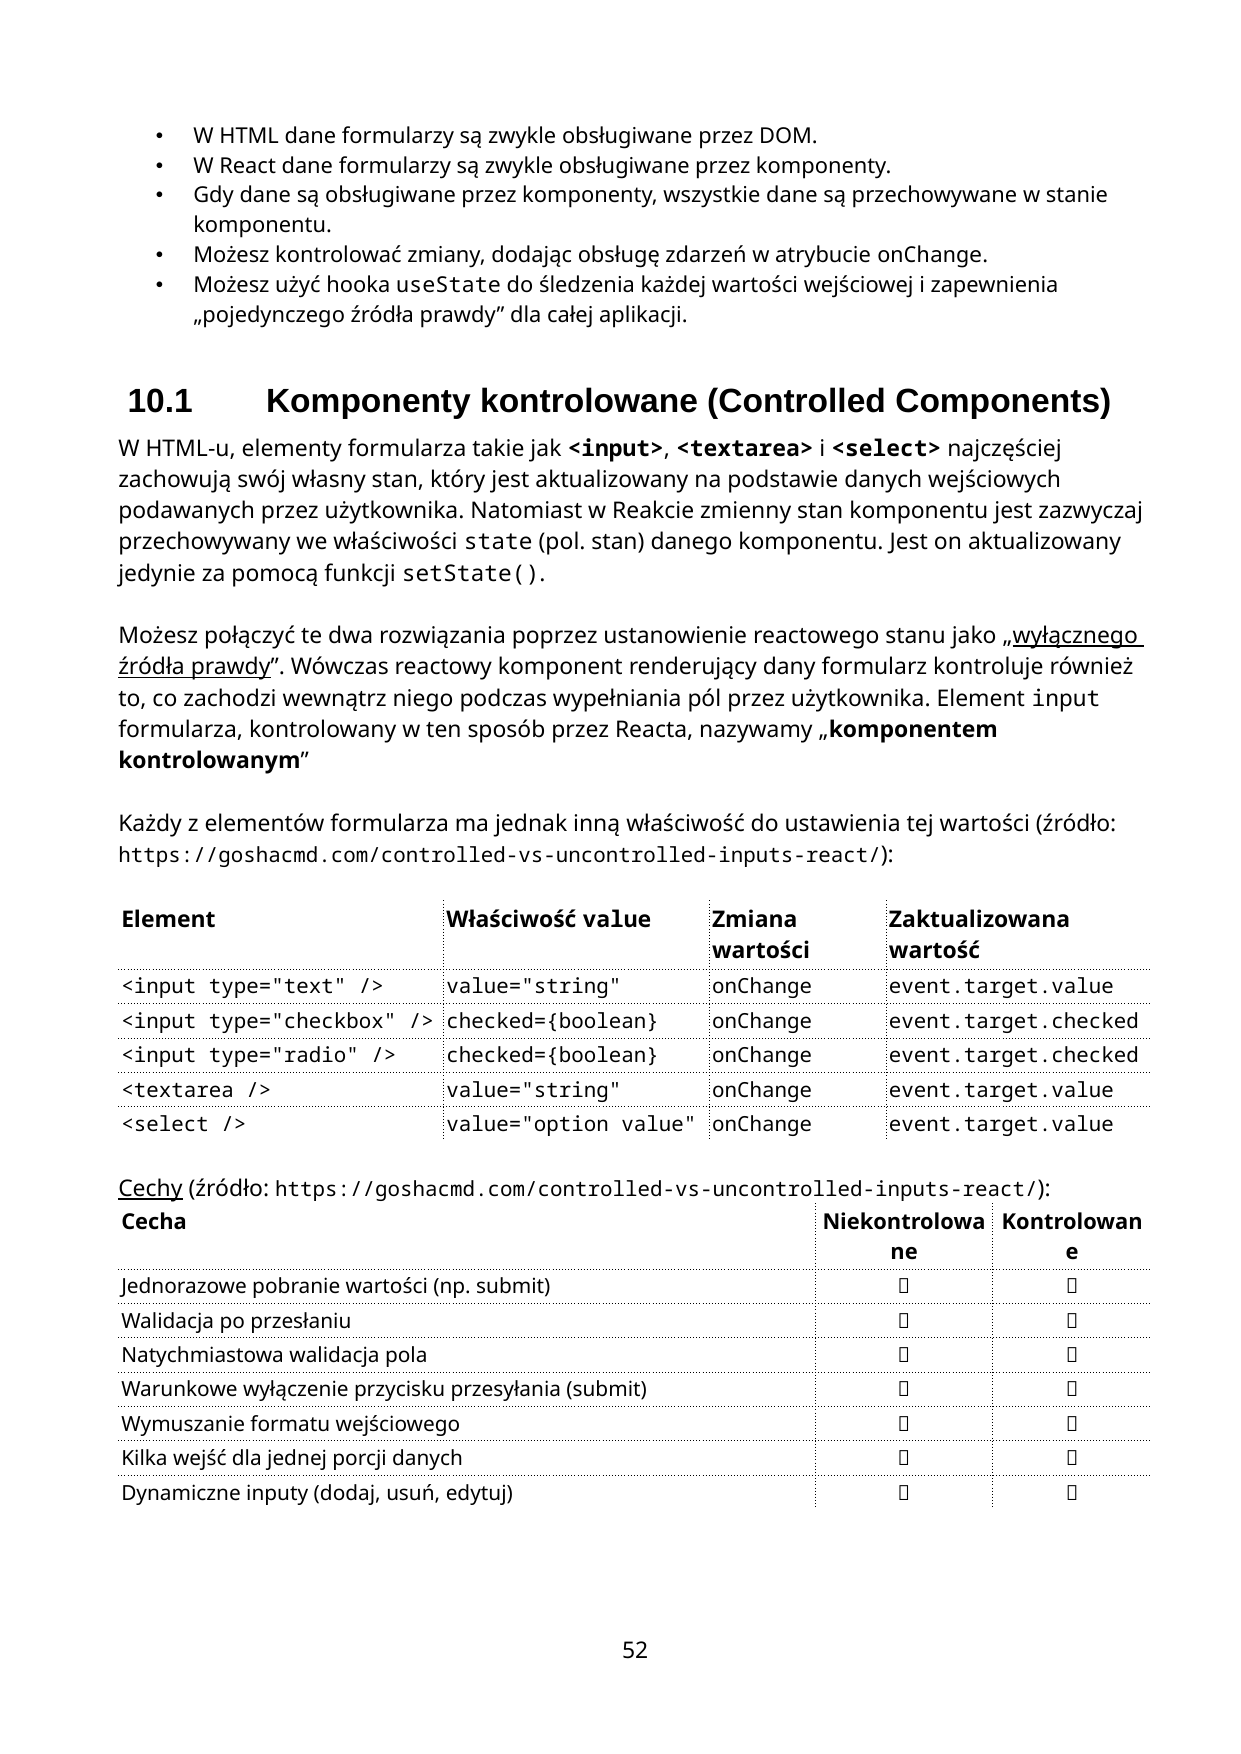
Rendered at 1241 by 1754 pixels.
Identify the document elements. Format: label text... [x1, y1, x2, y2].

table_cell onChange [709, 1072, 886, 1106]
table_cell ✅ [992, 1475, 1152, 1509]
text Każdy z elementów formularza ma jednak inną właściwość do ustawienia tej wartości (źródło: https://goshacmd.com/controlled-vs-uncontrolled-inputs-react/): [118, 807, 1152, 869]
table_cell Walidacja po przesłaniu [118, 1303, 815, 1337]
table_cell ✅ [992, 1269, 1152, 1303]
table_cell ✅ [992, 1337, 1152, 1372]
table_cell onChange [709, 1003, 886, 1037]
table_cell ✅ [992, 1440, 1152, 1475]
table_header Niekontrolowane [815, 1203, 992, 1268]
table_cell <select /> [118, 1106, 443, 1141]
table_cell <input type="text" /> [118, 969, 443, 1003]
text Cechy (źródło: https://goshacmd.com/controlled-vs-uncontrolled-inputs-react/): [118, 1172, 1152, 1203]
table_cell value="option value" [443, 1106, 709, 1141]
text W HTML-u, elementy formularza takie jak <input>, <textarea> i <select> najczęściej zachowują swój własny stan, który jest aktualizowany na podstawie danych wejściowych podawanych przez użytkownika. Natomiast w Reakcie zmienny stan komponentu jest zazwyczaj przechowywany we właściwości state (pol. stan) danego komponentu. Jest on aktualizowany jedynie za pomocą funkcji setState(). [118, 432, 1152, 588]
table_cell checked={boolean} [443, 1038, 709, 1072]
table_header Cecha [118, 1203, 815, 1268]
table_cell event.target.checked [886, 1003, 1152, 1037]
table_cell value="string" [443, 969, 709, 1003]
table_header Element [118, 900, 443, 969]
table_cell ✅ [992, 1303, 1152, 1337]
table_cell Wymuszanie formatu wejściowego [118, 1406, 815, 1440]
table_cell Natychmiastowa walidacja pola [118, 1337, 815, 1372]
table_cell event.target.value [886, 1072, 1152, 1106]
text Możesz połączyć te dwa rozwiązania poprzez ustanowienie reactowego stanu jako „wyłącznego źródła prawdy”. Wówczas reactowy komponent renderujący dany formularz kontroluje również to, co zachodzi wewnątrz niego podczas wypełniania pól przez użytkownika. Element input formularza, kontrolowany w ten sposób przez Reacta, nazywamy „komponentem kontrolowanym” [118, 619, 1152, 775]
table_cell onChange [709, 1038, 886, 1072]
table_header Kontrolowane [992, 1203, 1152, 1268]
table_cell event.target.value [886, 969, 1152, 1003]
table_cell checked={boolean} [443, 1003, 709, 1037]
list Możesz użyć hooka useState do śledzenia każdej wartości wejściowej i zapewnienia „pojedynczego źródła prawdy” dla całej aplikacji. [156, 269, 1152, 328]
table_cell Warunkowe wyłączenie przycisku przesyłania (submit) [118, 1372, 815, 1406]
table_cell onChange [709, 969, 886, 1003]
table_cell value="string" [443, 1072, 709, 1106]
table_cell ❌ [815, 1406, 992, 1440]
table_cell ✅ [815, 1303, 992, 1337]
list W React dane formularzy są zwykle obsługiwane przez komponenty. [156, 149, 1152, 179]
table_cell ❌ [815, 1337, 992, 1372]
table_cell ✅ [992, 1406, 1152, 1440]
table_cell ❌ [815, 1372, 992, 1406]
table_cell ❌ [815, 1440, 992, 1475]
table_cell ✅ [815, 1269, 992, 1303]
list W HTML dane formularzy są zwykle obsługiwane przez DOM. [156, 120, 1152, 149]
table_header Zmiana wartości [709, 900, 886, 969]
list Możesz kontrolować zmiany, dodając obsługę zdarzeń w atrybucie onChange. [156, 239, 1152, 269]
subtitle Komponenty kontrolowane (Controlled Components) [118, 380, 1152, 419]
table_header Właściwość value [443, 900, 709, 969]
list Gdy dane są obsługiwane przez komponenty, wszystkie dane są przechowywane w stanie komponentu. [156, 179, 1152, 239]
table_cell <input type="radio" /> [118, 1038, 443, 1072]
table_cell ❌ [815, 1475, 992, 1509]
table_cell event.target.checked [886, 1038, 1152, 1072]
table_cell <textarea /> [118, 1072, 443, 1106]
table_header Zaktualizowana wartość [886, 900, 1152, 969]
table_cell Kilka wejść dla jednej porcji danych [118, 1440, 815, 1475]
table_cell <input type="checkbox" /> [118, 1003, 443, 1037]
table_cell onChange [709, 1106, 886, 1141]
table_cell ✅ [992, 1372, 1152, 1406]
table_cell Dynamiczne inputy (dodaj, usuń, edytuj) [118, 1475, 815, 1509]
table_cell Jednorazowe pobranie wartości (np. submit) [118, 1269, 815, 1303]
table_cell event.target.value [886, 1106, 1152, 1141]
